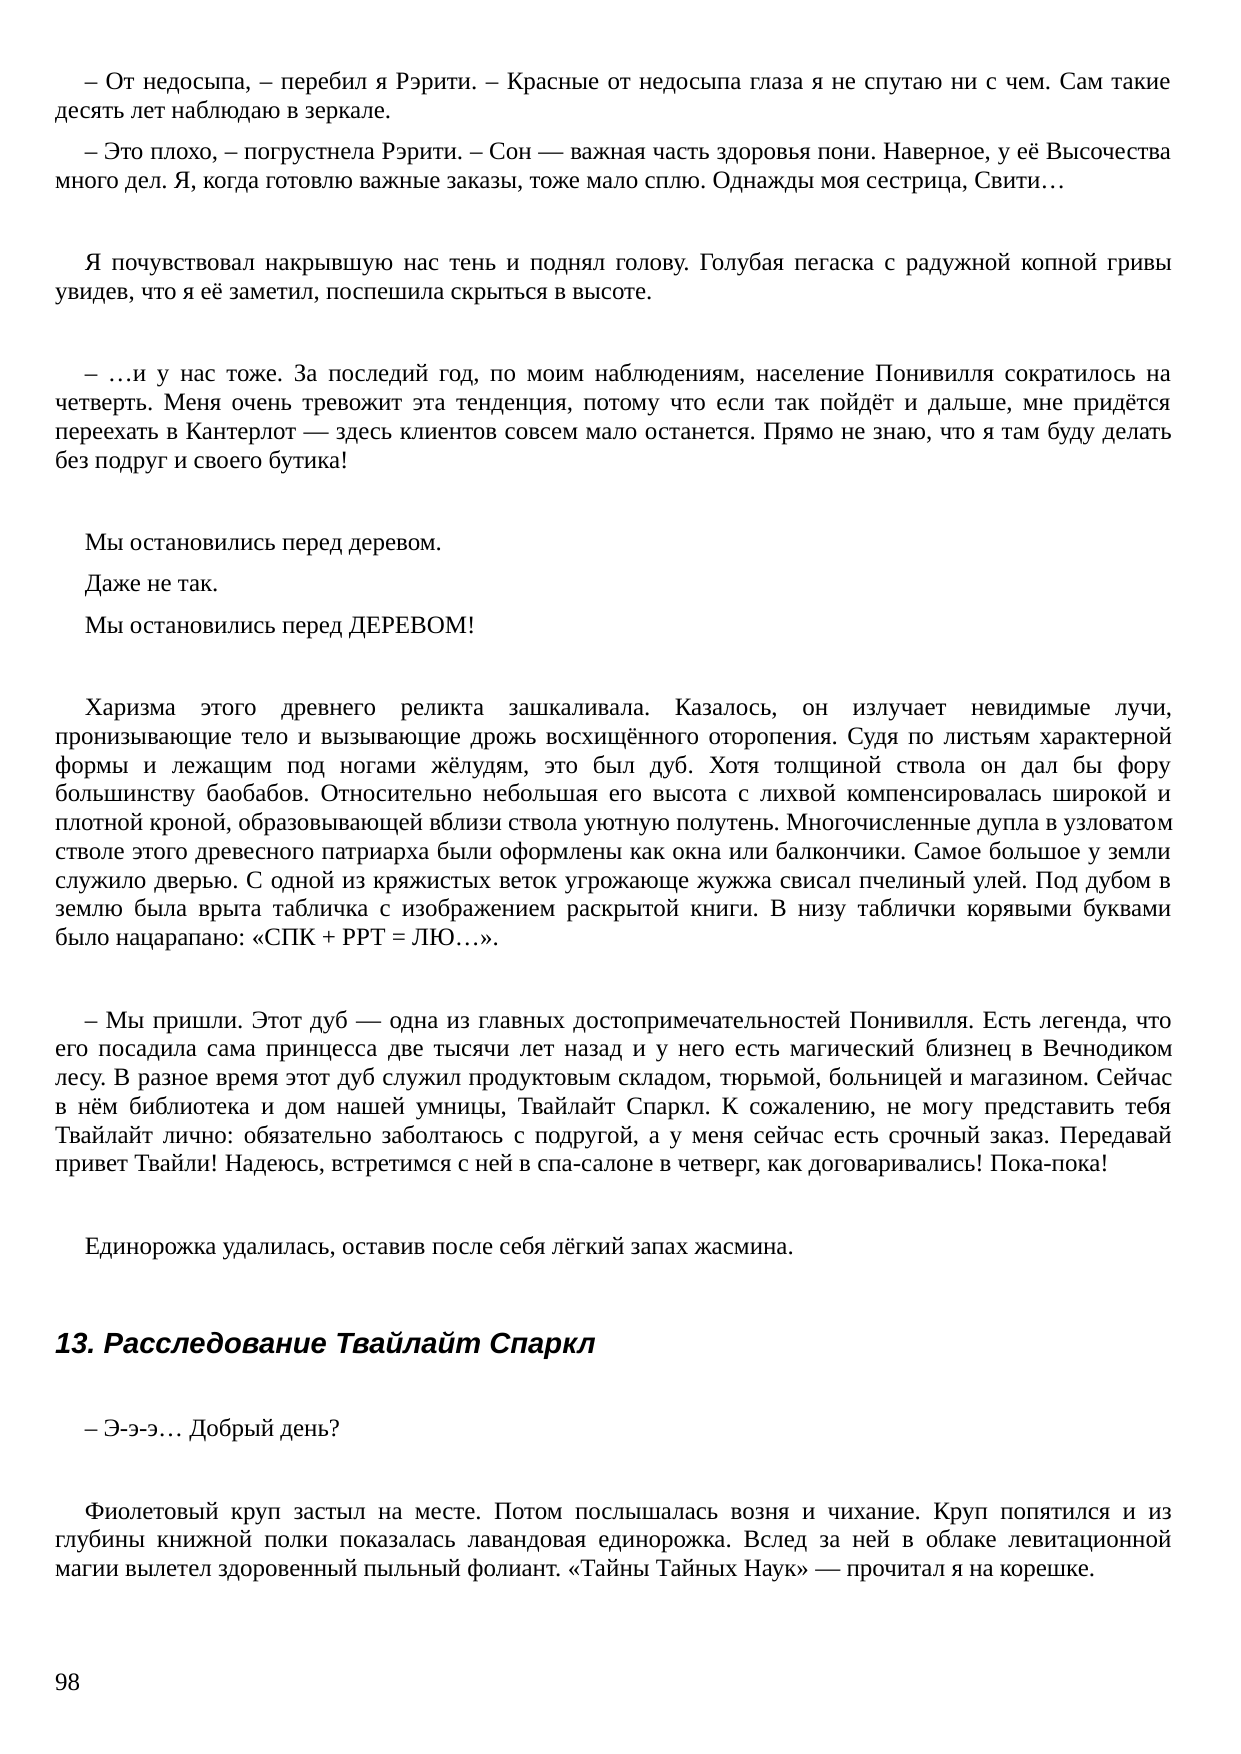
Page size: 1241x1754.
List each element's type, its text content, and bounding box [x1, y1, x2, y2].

text Даже не так. [55, 568, 1173, 597]
text – Мы пришли. Этот дуб — одна из главных достопримечательностей Понивилля. Есть легенда, что его посадила сама принцесса две тысячи лет назад и у него есть магический близнец в Вечнодиком лесу. В разное время этот дуб служил продуктовым складом, тюрьмой, больницей и магазином. Сейчас в нём библиотека и дом нашей умницы, Твайлайт Спаркл. К сожалению, не могу представить тебя Твайлайт лично: обязательно заболтаюсь с подругой, а у меня сейчас есть срочный заказ. Передавай привет Твайли! Надеюсь, встретимся с ней в спа-салоне в четверг, как договаривались! Пока-пока! [55, 1005, 1173, 1177]
text Мы остановились перед ДЕРЕВОМ! [55, 610, 1173, 638]
text – Э-э-э… Добрый день? [55, 1413, 1173, 1442]
text – Это плохо, – погрустнела Рэрити. – Сон — важная часть здоровья пони. Наверное, у её Высочества много дел. Я, когда готовлю важные заказы, тоже мало сплю. Однажды моя сестрица, Свити… [55, 136, 1173, 193]
subtitle 13. Расследование Твайлайт Спаркл [55, 1326, 1173, 1359]
text Харизма этого древнего реликта зашкаливала. Казалось, он излучает невидимые лучи, пронизывающие тело и вызывающие дрожь восхищённого оторопения. Судя по листьям характерной формы и лежащим под ногами жёлудям, это был дуб. Хотя толщиной ствола он дал бы фору большинству баобабов. Относительно небольшая его высота с лихвой компенсировалась широкой и плотной кроной, образовывающей вблизи ствола уютную полутень. Многочисленные дупла в узловатом стволе этого древесного патриарха были оформлены как окна или балкончики. Самое большое у земли служило дверью. С одной из кряжистых веток угрожающе жужжа свисал пчелиный улей. Под дубом в землю была врыта табличка с изображением раскрытой книги. В низу таблички корявыми буквами было нацарапано: «СПК + РРТ = ЛЮ…». [55, 692, 1173, 951]
text Единорожка удалилась, оставив после себя лёгкий запах жасмина. [55, 1231, 1173, 1260]
text Я почувствовал накрывшую нас тень и поднял голову. Голубая пегаска с радужной копной гривы увидев, что я её заметил, поспешила скрыться в высоте. [55, 247, 1173, 305]
text – …и у нас тоже. За последий год, по моим наблюдениям, население Понивилля сократилось на четверть. Меня очень тревожит эта тенденция, потому что если так пойдёт и дальше, мне придётся переехать в Кантерлот — здесь клиентов совсем мало останется. Прямо не знаю, что я там буду делать без подруг и своего бутика! [55, 358, 1173, 473]
text – От недосыпа, – перебил я Рэрити. – Красные от недосыпа глаза я не спутаю ни с чем. Сам такие десять лет наблюдаю в зеркале. [55, 66, 1173, 123]
text Мы остановились перед деревом. [55, 527, 1173, 556]
text Фиолетовый круп застыл на месте. Потом послышалась возня и чихание. Круп попятился и из глубины книжной полки показалась лавандовая единорожка. Вслед за ней в облаке левитационной магии вылетел здоровенный пыльный фолиант. «Тайны Тайных Наук» — прочитал я на корешке. [55, 1496, 1173, 1582]
